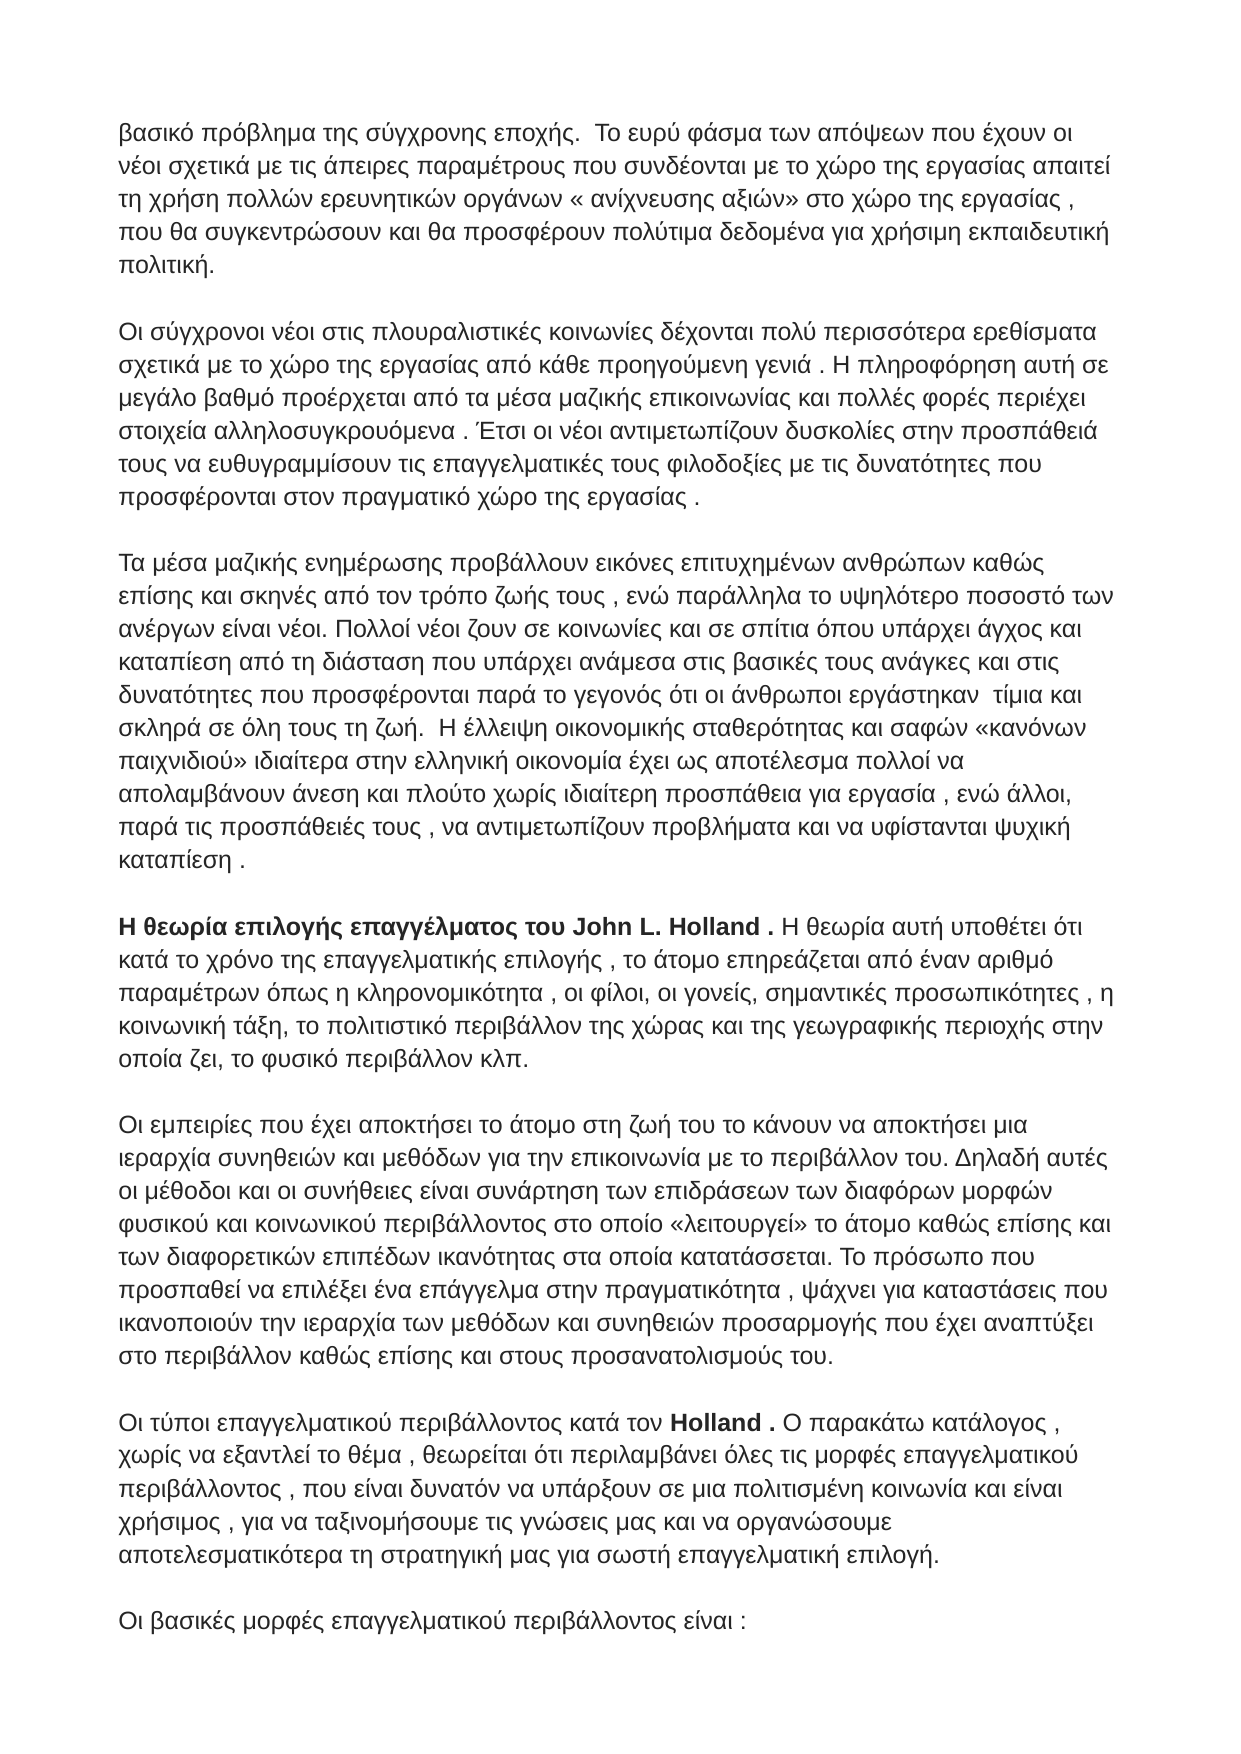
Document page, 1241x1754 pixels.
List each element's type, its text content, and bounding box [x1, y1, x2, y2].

text Οι εμπειρίες που έχει αποκτήσει το άτομο στη ζωή του το κάνουν να αποκτήσει μια ιεραρχία συνηθειών και μεθόδων για την επικοινωνία με το περιβάλλον του. Δηλαδή αυτές οι μέθοδοι και οι συνήθειες είναι συνάρτηση των επιδράσεων των διαφόρων μορφών φυσικού και κοινωνικού περιβάλλοντος στο οποίο «λειτουργεί» το άτομο καθώς επίσης και των διαφορετικών επιπέδων ικανότητας στα οποία κατατάσσεται. Το πρόσωπο που προσπαθεί να επιλέξει ένα επάγγελμα στην πραγματικότητα , ψάχνει για καταστάσεις που ικανοποιούν την ιεραρχία των μεθόδων και συνηθειών προσαρμογής που έχει αναπτύξει στο περιβάλλον καθώς επίσης και στους προσανατολισμούς του. [118, 1110, 1122, 1370]
text βασικό πρόβλημα της σύγχρονης εποχής. Το ευρύ φάσμα των απόψεων που έχουν οι νέοι σχετικά με τις άπειρες παραμέτρους που συνδέονται με το χώρο της εργασίας απαιτεί τη χρήση πολλών ερευνητικών οργάνων « ανίχνευσης αξιών» στο χώρο της εργασίας , που θα συγκεντρώσουν και θα προσφέρουν πολύτιμα δεδομένα για χρήσιμη εκπαιδευτική πολιτική. [118, 118, 1122, 279]
text Οι τύποι επαγγελματικού περιβάλλοντος κατά τον Holland . Ο παρακάτω κατάλογος , χωρίς να εξαντλεί το θέμα , θεωρείται ότι περιλαμβάνει όλες τις μορφές επαγγελματικού περιβάλλοντος , που είναι δυνατόν να υπάρξουν σε μια πολιτισμένη κοινωνία και είναι χρήσιμος , για να ταξινομήσουμε τις γνώσεις μας και να οργανώσουμε αποτελεσματικότερα τη στρατηγική μας για σωστή επαγγελματική επιλογή. [118, 1407, 1122, 1568]
text Οι βασικές μορφές επαγγελματικού περιβάλλοντος είναι : [118, 1606, 1122, 1635]
text Η θεωρία επιλογής επαγγέλματος του John L. Holland . Η θεωρία αυτή υποθέτει ότι κατά το χρόνο της επαγγελματικής επιλογής , το άτομο επηρεάζεται από έναν αριθμό παραμέτρων όπως η κληρονομικότητα , οι φίλοι, οι γονείς, σημαντικές προσωπικότητες , η κοινωνική τάξη, το πολιτιστικό περιβάλλον της χώρας και της γεωγραφικής περιοχής στην οποία ζει, το φυσικό περιβάλλον κλπ. [118, 912, 1122, 1072]
text Οι σύγχρονοι νέοι στις πλουραλιστικές κοινωνίες δέχονται πολύ περισσότερα ερεθίσματα σχετικά με το χώρο της εργασίας από κάθε προηγούμενη γενιά . Η πληροφόρηση αυτή σε μεγάλο βαθμό προέρχεται από τα μέσα μαζικής επικοινωνίας και πολλές φορές περιέχει στοιχεία αλληλοσυγκρουόμενα . Έτσι οι νέοι αντιμετωπίζουν δυσκολίες στην προσπάθειά τους να ευθυγραμμίσουν τις επαγγελματικές τους φιλοδοξίες με τις δυνατότητες που προσφέρονται στον πραγματικό χώρο της εργασίας . [118, 317, 1122, 510]
text Τα μέσα μαζικής ενημέρωσης προβάλλουν εικόνες επιτυχημένων ανθρώπων καθώς επίσης και σκηνές από τον τρόπο ζωής τους , ενώ παράλληλα το υψηλότερο ποσοστό των ανέργων είναι νέοι. Πολλοί νέοι ζουν σε κοινωνίες και σε σπίτια όπου υπάρχει άγχος και καταπίεση από τη διάσταση που υπάρχει ανάμεσα στις βασικές τους ανάγκες και στις δυνατότητες που προσφέρονται παρά το γεγονός ότι οι άνθρωποι εργάστηκαν τίμια και σκληρά σε όλη τους τη ζωή. Η έλλειψη οικονομικής σταθερότητας και σαφών «κανόνων παιχνιδιού» ιδιαίτερα στην ελληνική οικονομία έχει ως αποτέλεσμα πολλοί να απολαμβάνουν άνεση και πλούτο χωρίς ιδιαίτερη προσπάθεια για εργασία , ενώ άλλοι, παρά τις προσπάθειές τους , να αντιμετωπίζουν προβλήματα και να υφίστανται ψυχική καταπίεση . [118, 548, 1122, 874]
